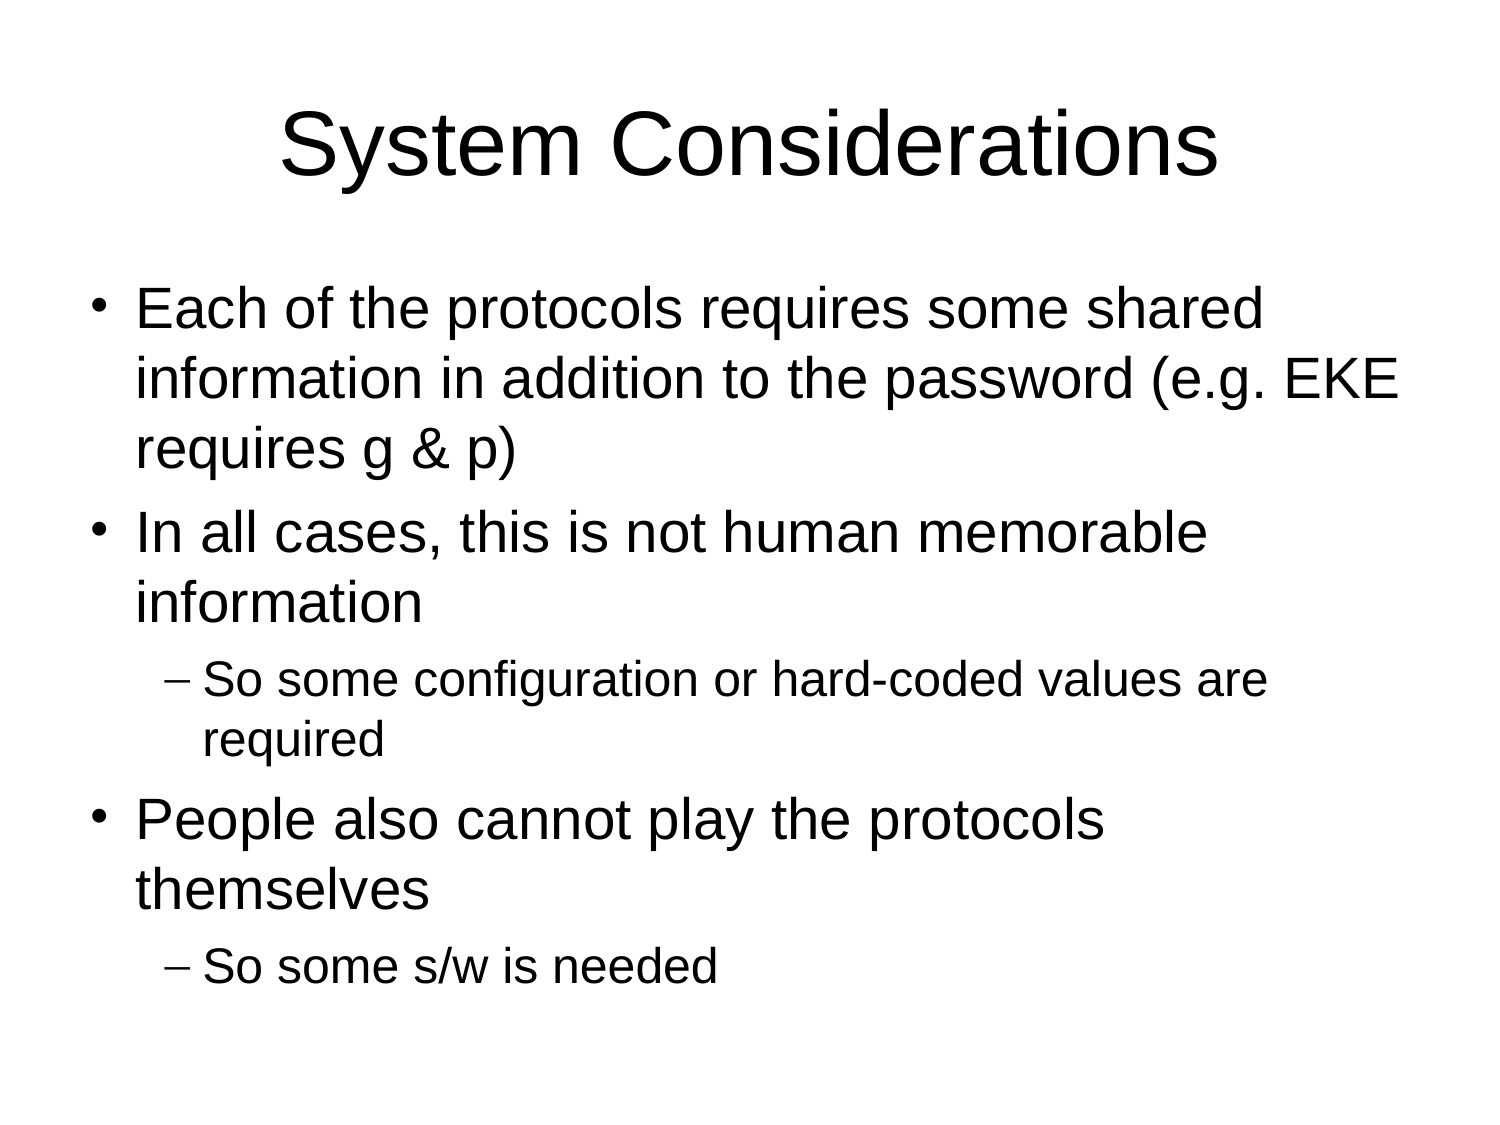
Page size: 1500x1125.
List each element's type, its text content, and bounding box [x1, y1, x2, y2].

list Each of the protocols requires some shared information in addition to the password (e.g. EKE requires g & p) In all cases, this is not human memorable information So some configuration or hard-coded values are required People also cannot play the protocols themselves So some s/w is needed [75, 262, 1426, 1005]
title System Considerations [75, 45, 1426, 233]
